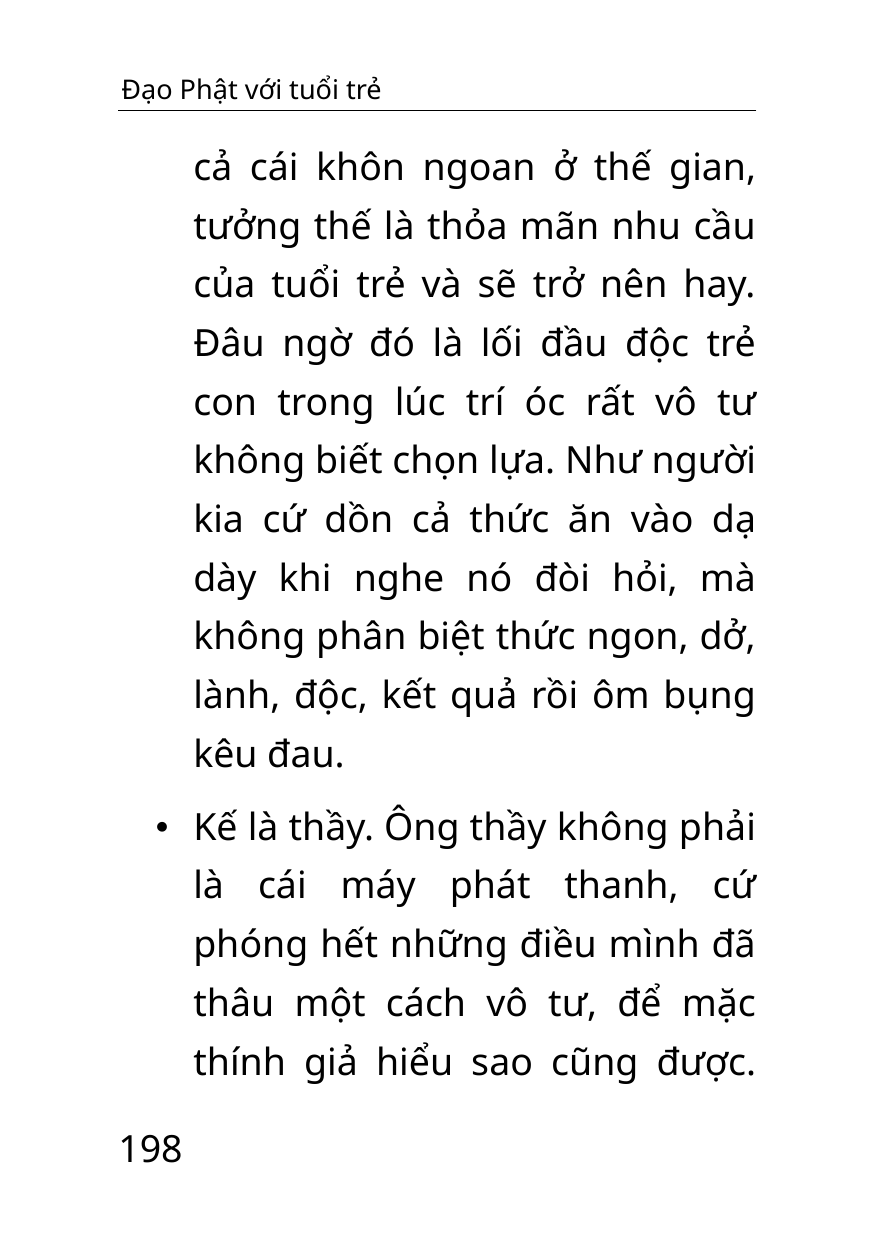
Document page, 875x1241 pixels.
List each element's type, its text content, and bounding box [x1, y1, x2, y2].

list Kế là thầy. Ông thầy không phải là cái máy phát thanh, cứ phóng hết những điều mình đã thâu một cách vô tư, để mặc thính giả hiểu sao cũng được. [156, 800, 756, 1086]
list cả cái khôn ngoan ở thế gian, tưởng thế là thỏa mãn nhu cầu của tuổi trẻ và sẽ trở nên hay. Ðâu ngờ đó là lối đầu độc trẻ con trong lúc trí óc rất vô tư không biết chọn lựa. Như người kia cứ dồn cả thức ăn vào dạ dày khi nghe nó đòi hỏi, mà không phân biệt thức ngon, dở, lành, độc, kết quả rồi ôm bụng kêu đau. [156, 141, 756, 778]
